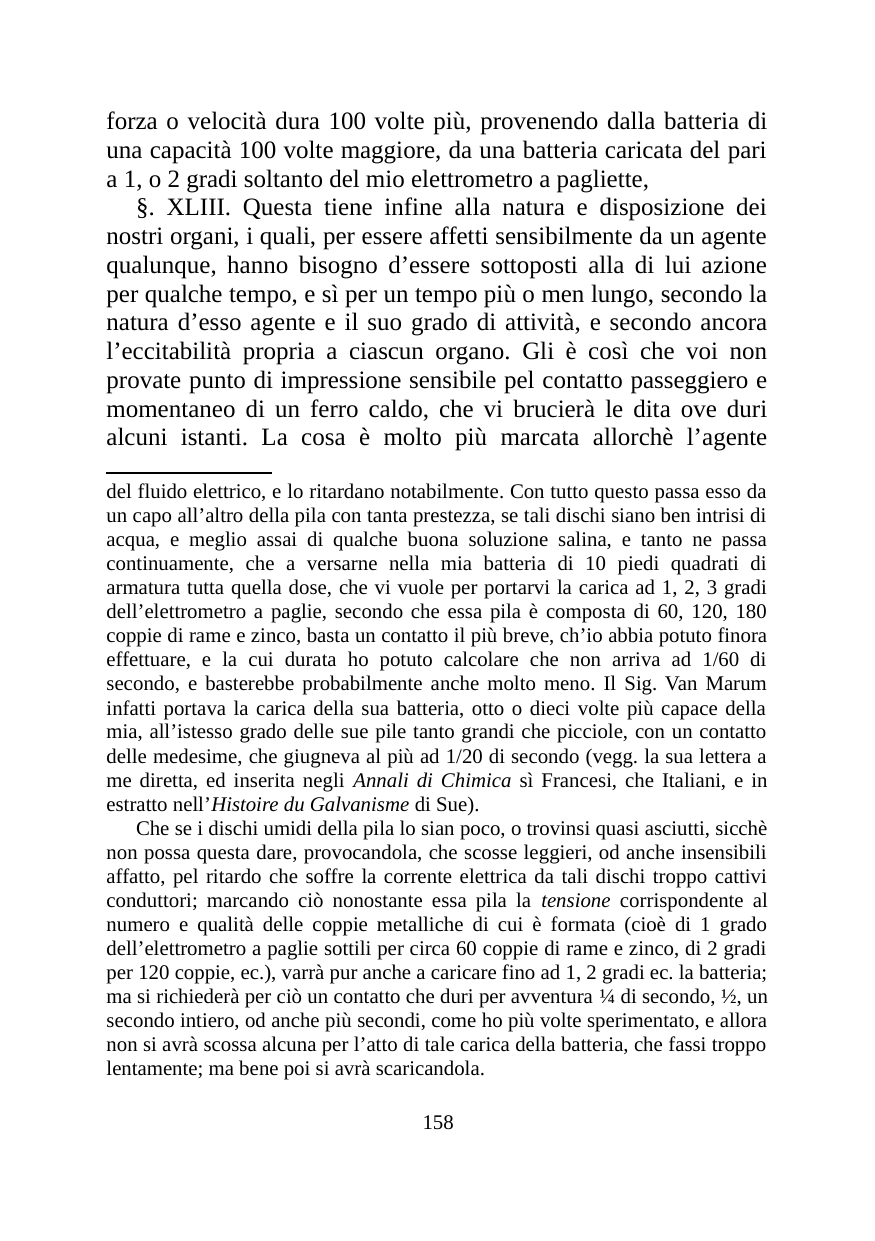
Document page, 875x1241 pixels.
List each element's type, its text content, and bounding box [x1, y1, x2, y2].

text Che se i dischi umidi della pila lo sian poco, o trovinsi quasi asciutti, sicchè non possa questa dare, provocandola, che scosse leggieri, od anche insensibili affatto, pel ritardo che soffre la corrente elettrica da tali dischi troppo cattivi conduttori; marcando ciò nonostante essa pila la tensione corrispondente al numero e qualità delle coppie metalliche di cui è formata (cioè di 1 grado dell’elettrometro a paglie sottili per circa 60 coppie di rame e zinco, di 2 gradi per 120 coppie, ec.), varrà pur anche a caricare fino ad 1, 2 gradi ec. la batteria; ma si richiederà per ciò un contatto che duri per avventura ¼ di secondo, ½, un secondo intiero, od anche più secondi, come ho più volte sperimentato, e allora non si avrà scossa alcuna per l’atto di tale carica della batteria, che fassi troppo lentamente; ma bene poi si avrà scaricandola. [106, 816, 768, 1080]
text del fluido elettrico, e lo ritardano notabilmente. Con tutto questo passa esso da un capo all’altro della pila con tanta prestezza, se tali dischi siano ben intrisi di acqua, e meglio assai di qualche buona soluzione salina, e tanto ne passa continuamente, che a versarne nella mia batteria di 10 piedi quadrati di armatura tutta quella dose, che vi vuole per portarvi la carica ad 1, 2, 3 gradi dell’elettrometro a paglie, secondo che essa pila è composta di 60, 120, 180 coppie di rame e zinco, basta un contatto il più breve, ch’io abbia potuto finora effettuare, e la cui durata ho potuto calcolare che non arriva ad 1/60 di secondo, e basterebbe probabilmente anche molto meno. Il Sig. Van Marum infatti portava la carica della sua batteria, otto o dieci volte più capace della mia, all’istesso grado delle sue pile tanto grandi che picciole, con un contatto delle medesime, che giugneva al più ad 1/20 di secondo (vegg. la sua lettera a me diretta, ed inserita negli Annali di Chimica sì Francesi, che Italiani, e in estratto nell’Histoire du Galvanisme di Sue). [106, 479, 768, 816]
text §. XLIII. Questa tiene infine alla natura e disposizione dei nostri organi, i quali, per essere affetti sensibilmente da un agente qualunque, hanno bisogno d’essere sottoposti alla di lui azione per qualche tempo, e sì per un tempo più o men lungo, secondo la natura d’esso agente e il suo grado di attività, e secondo ancora l’eccitabilità propria a ciascun organo. Gli è così che voi non provate punto di impressione sensibile pel contatto passeggiero e momentaneo di un ferro caldo, che vi brucierà le dita ove duri alcuni istanti. La cosa è molto più marcata allorchè l’agente [106, 192, 768, 451]
text forza o velocità dura 100 volte più, provenendo dalla batteria di una capacità 100 volte maggiore, da una batteria caricata del pari a 1, o 2 gradi soltanto del mio elettrometro a pagliette, [106, 106, 768, 192]
